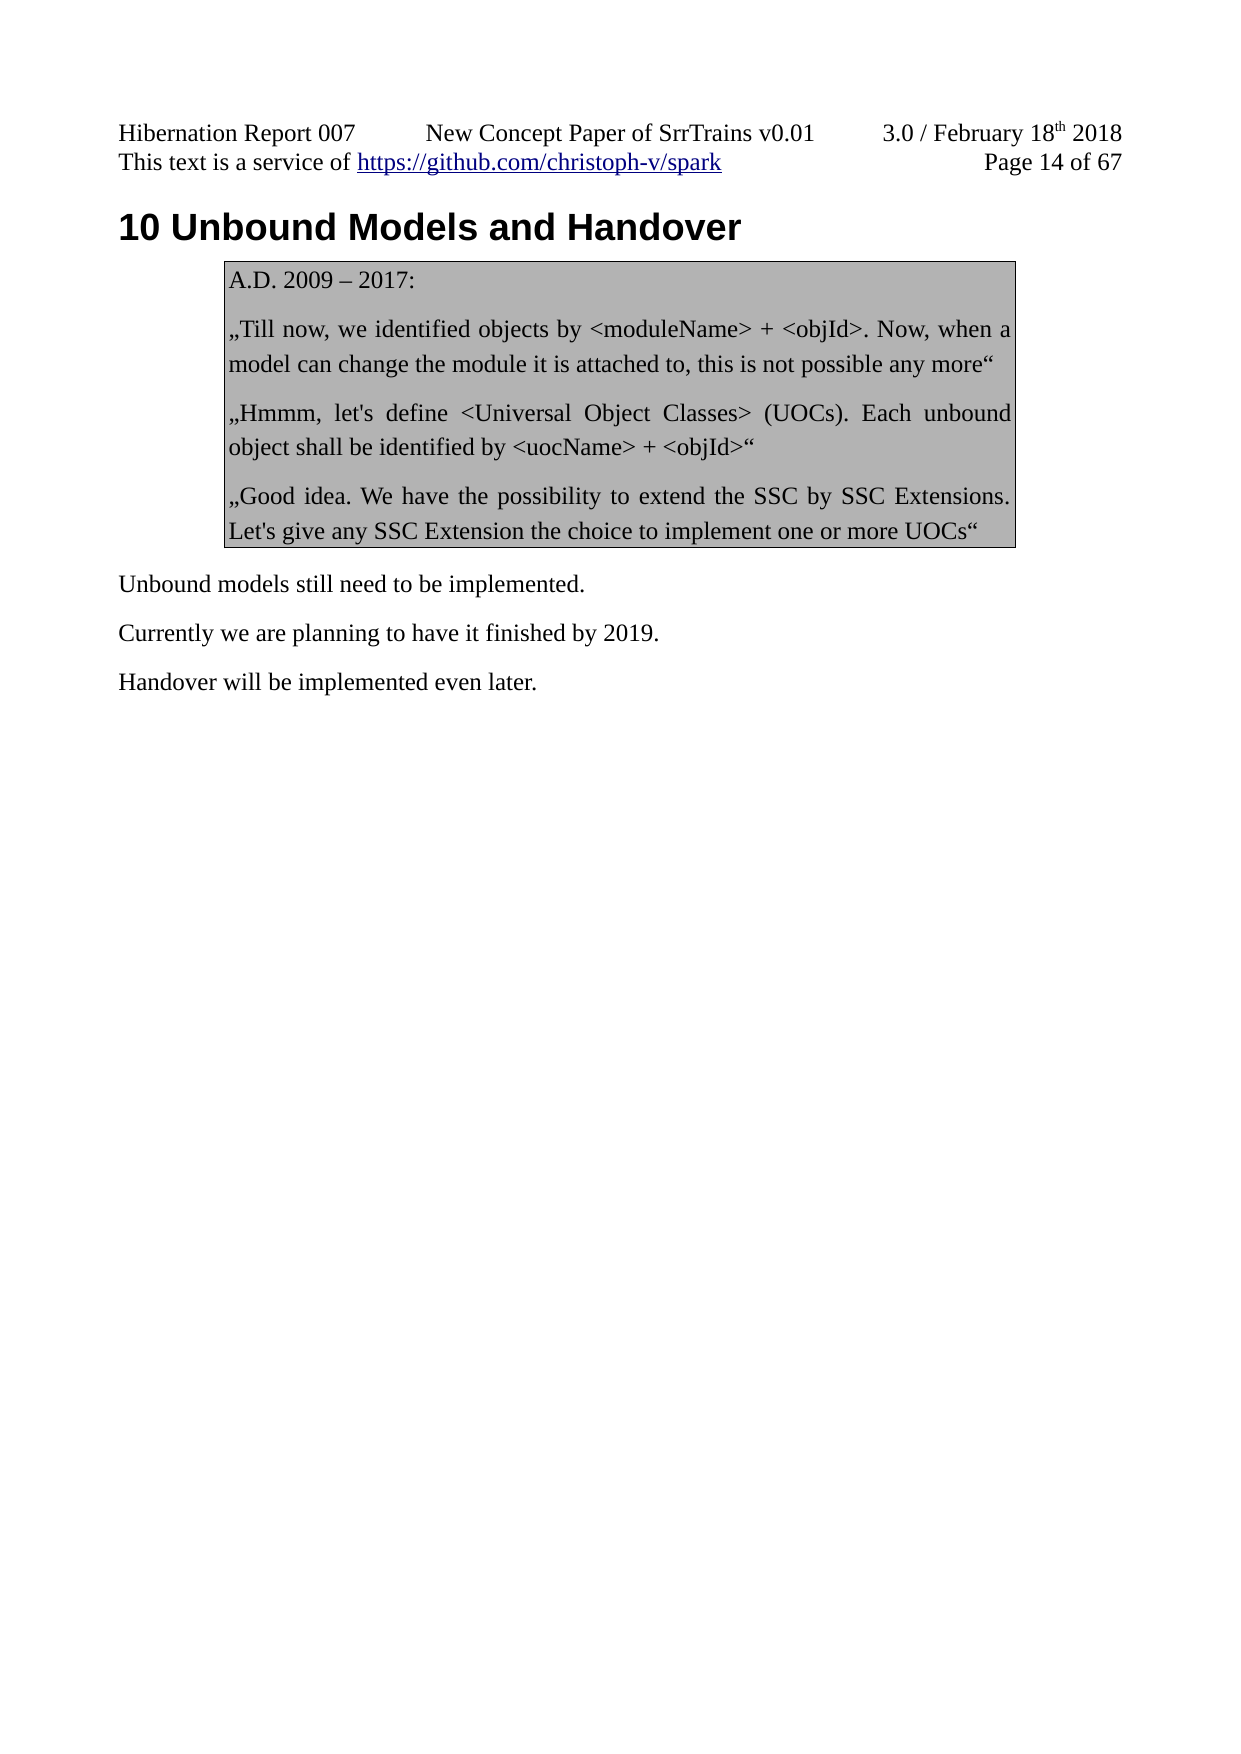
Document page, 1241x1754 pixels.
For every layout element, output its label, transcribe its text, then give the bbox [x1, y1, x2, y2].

text Unbound models still need to be implemented. [118, 569, 1122, 598]
text Handover will be implemented even later. [118, 667, 1122, 696]
text „Hmmm, let's define <Universal Object Classes> (UOCs). Each unbound object shall be identified by <uocName> + <objId>“ [225, 394, 1015, 461]
subtitle 10 Unbound Models and Handover [118, 205, 1122, 249]
text „Till now, we identified objects by <moduleName> + <objId>. Now, when a model can change the module it is attached to, this is not possible any more“ [225, 310, 1015, 377]
text „Good idea. We have the possibility to extend the SSC by SSC Extensions. Let's give any SSC Extension the choice to implement one or more UOCs“ [225, 477, 1015, 547]
text Currently we are planning to have it finished by 2019. [118, 618, 1122, 647]
text A.D. 2009 – 2017: [225, 262, 1015, 294]
